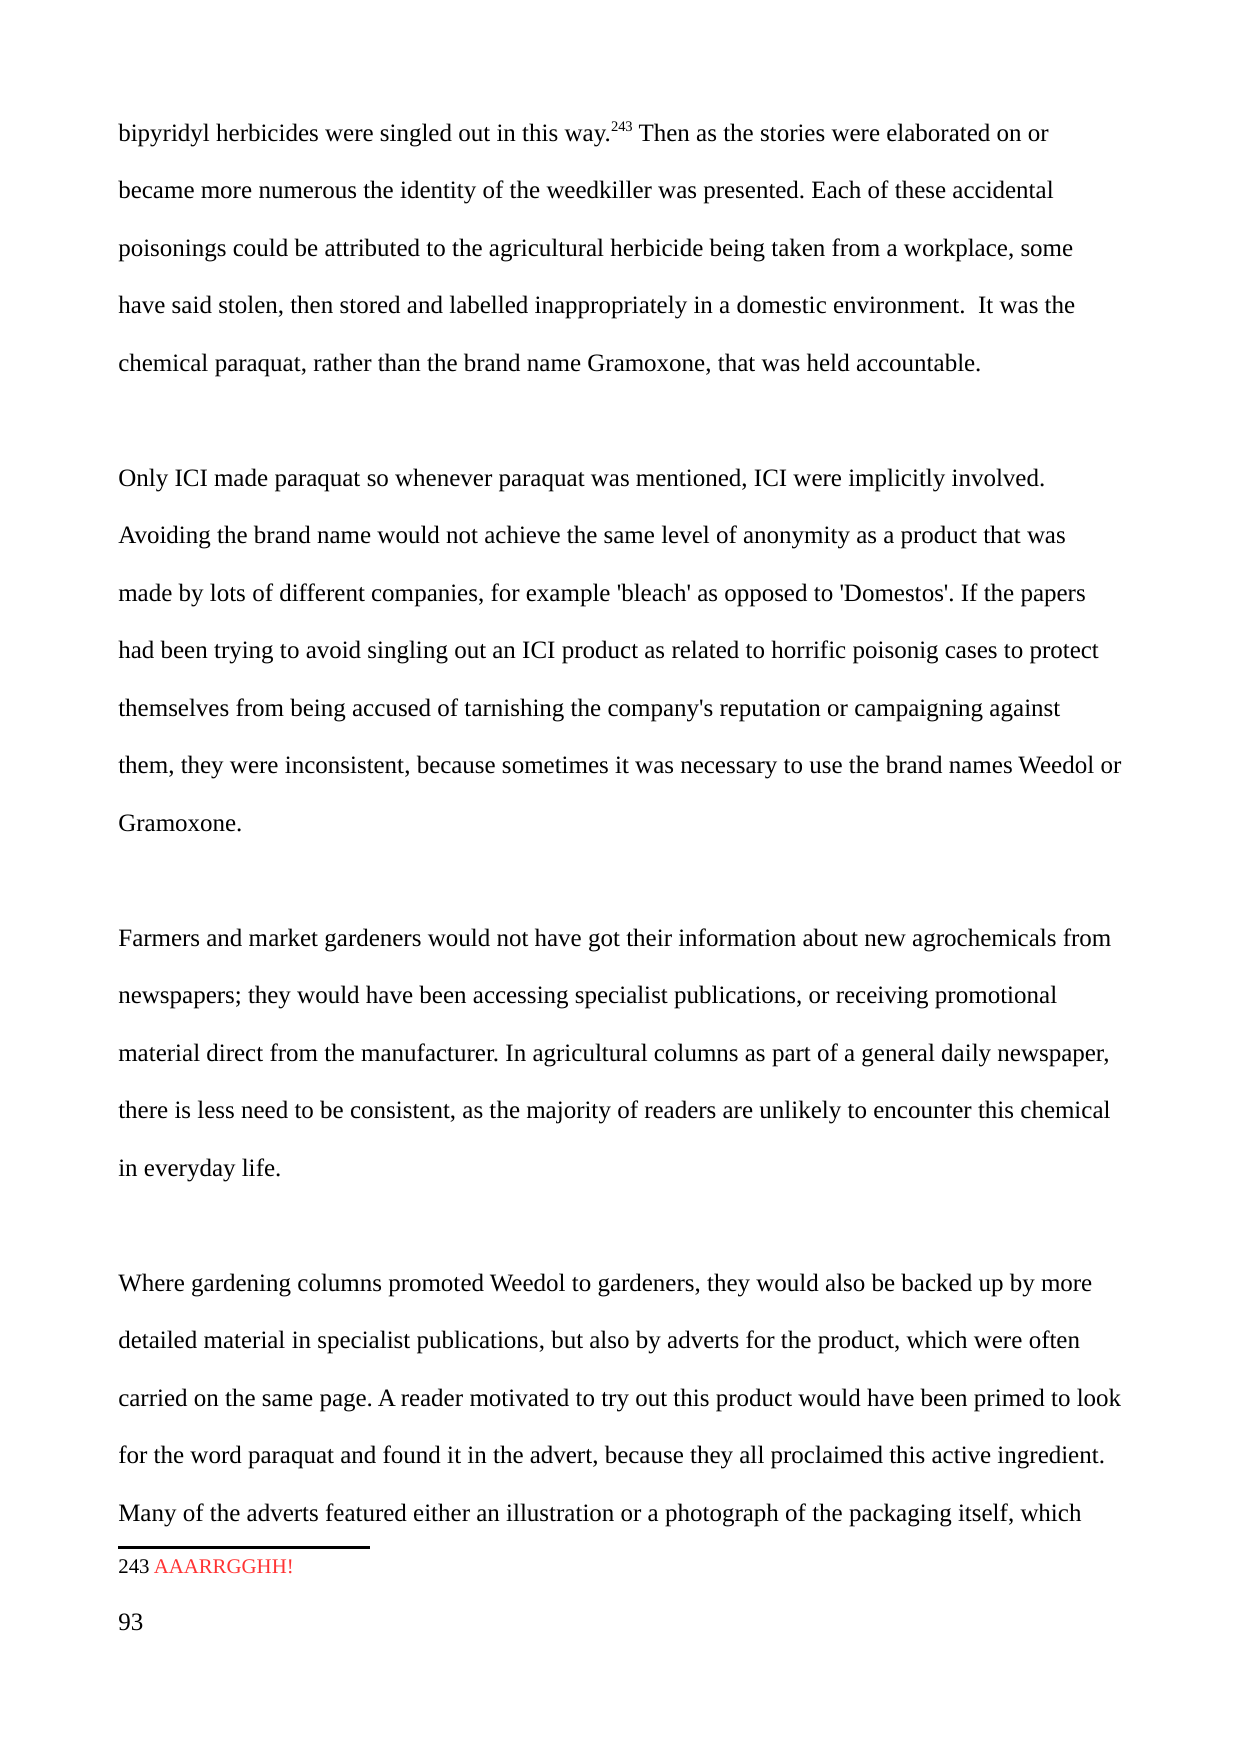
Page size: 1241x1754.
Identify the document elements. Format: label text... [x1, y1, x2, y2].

text Only ICI made paraquat so whenever paraquat was mentioned, ICI were implicitly involved. Avoiding the brand name would not achieve the same level of anonymity as a product that was made by lots of different companies, for example 'bleach' as opposed to 'Domestos'. If the papers had been trying to avoid singling out an ICI product as related to horrific poisonig cases to protect themselves from being accused of tarnishing the company's reputation or campaigning against them, they were inconsistent, because sometimes it was necessary to use the brand names Weedol or Gramoxone. [118, 463, 1122, 837]
text Farmers and market gardeners would not have got their information about new agrochemicals from newspapers; they would have been accessing specialist publications, or receiving promotional material direct from the manufacturer. In agricultural columns as part of a general daily newspaper, there is less need to be consistent, as the majority of readers are unlikely to encounter this chemical in everyday life. [118, 923, 1122, 1182]
text AAARRGGHH! [118, 1553, 1122, 1578]
text Where gardening columns promoted Weedol to gardeners, they would also be backed up by more detailed material in specialist publications, but also by adverts for the product, which were often carried on the same page. A reader motivated to try out this product would have been primed to look for the word paraquat and found it in the advert, because they all proclaimed this active ingredient. Many of the adverts featured either an illustration or a photograph of the packaging itself, which [118, 1268, 1122, 1527]
text bipyridyl herbicides were singled out in this way. Then as the stories were elaborated on or became more numerous the identity of the weedkiller was presented. Each of these accidental poisonings could be attributed to the agricultural herbicide being taken from a workplace, some have said stolen, then stored and labelled inappropriately in a domestic environment. It was the chemical paraquat, rather than the brand name Gramoxone, that was held accountable. [118, 118, 1122, 377]
